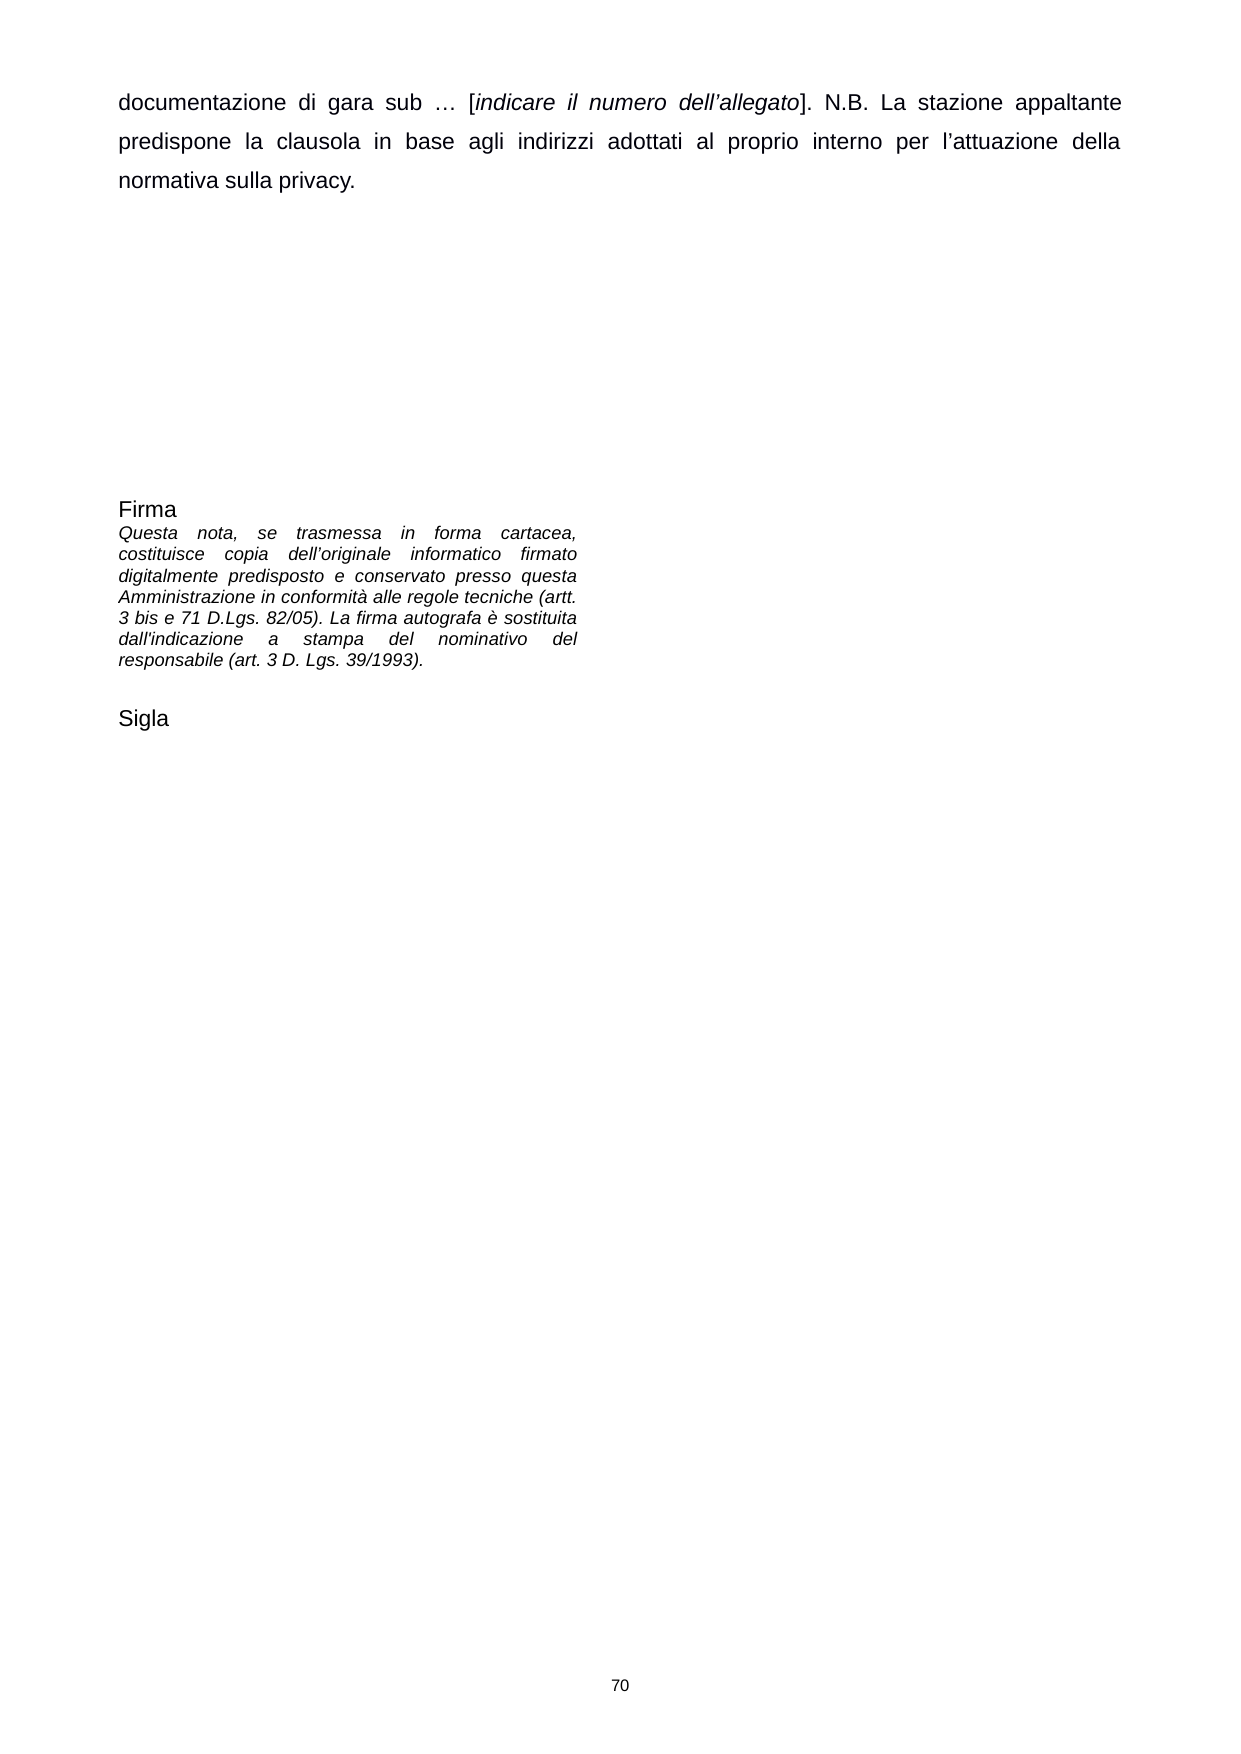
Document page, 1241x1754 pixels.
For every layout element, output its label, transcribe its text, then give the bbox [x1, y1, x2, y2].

text Firma [118, 496, 1122, 522]
text Sigla [118, 705, 1122, 731]
text documentazione di gara sub … [indicare il numero dell’allegato]. N.B. La stazione appaltante predispone la clausola in base agli indirizzi adottati al proprio interno per l’attuazione della normativa sulla privacy. [118, 88, 1122, 194]
